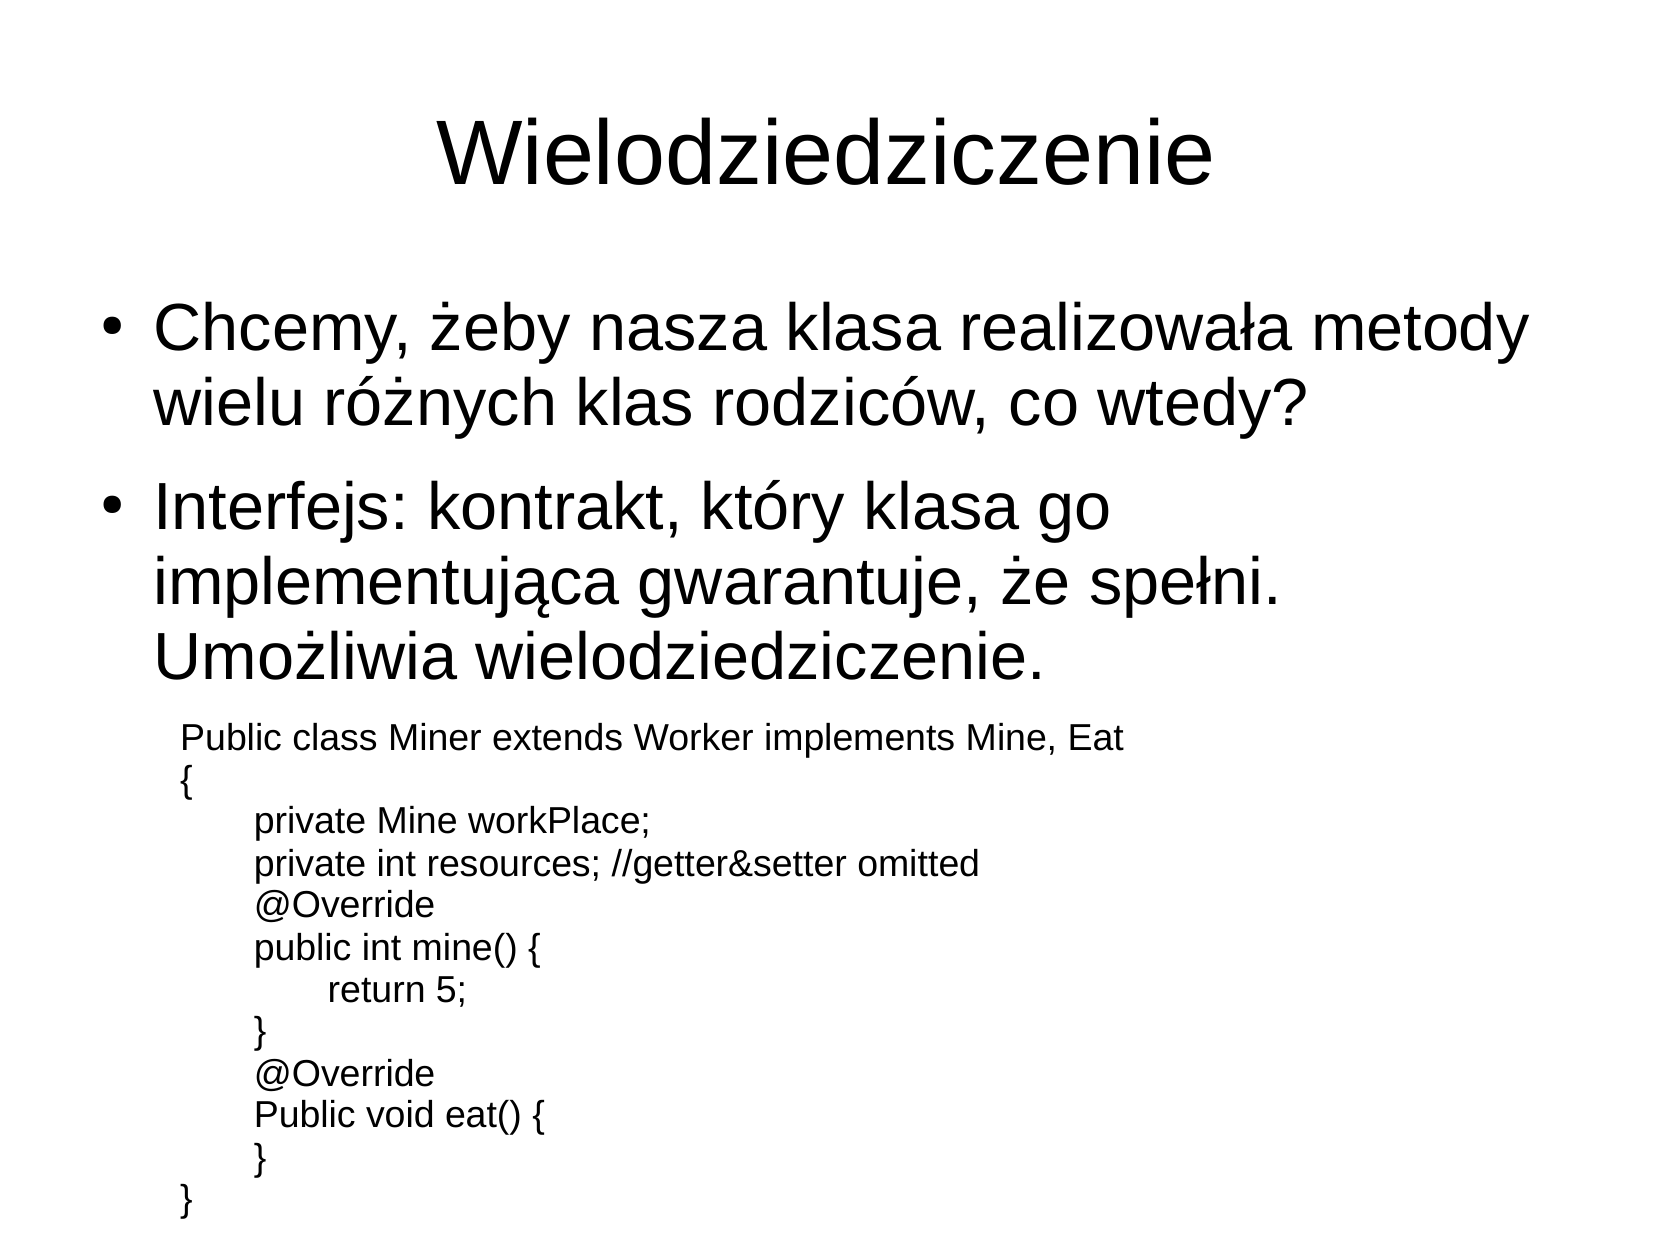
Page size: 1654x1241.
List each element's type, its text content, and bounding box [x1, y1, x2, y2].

title Wielodziedziczenie [82, 49, 1571, 257]
text_box Public class Miner extends Worker implements Mine, Eat { private Mine workPlace; private int resources; //getter&setter omitted @Override public int mine() { return 5; } @Override Public void eat() { } } [165, 708, 1158, 1228]
list Chcemy, żeby nasza klasa realizowała metody wielu różnych klas rodziców, co wtedy? Interfejs: kontrakt, który klasa go implementująca gwarantuje, że spełni. Umożliwia wielodziedziczenie. [82, 290, 1571, 1010]
